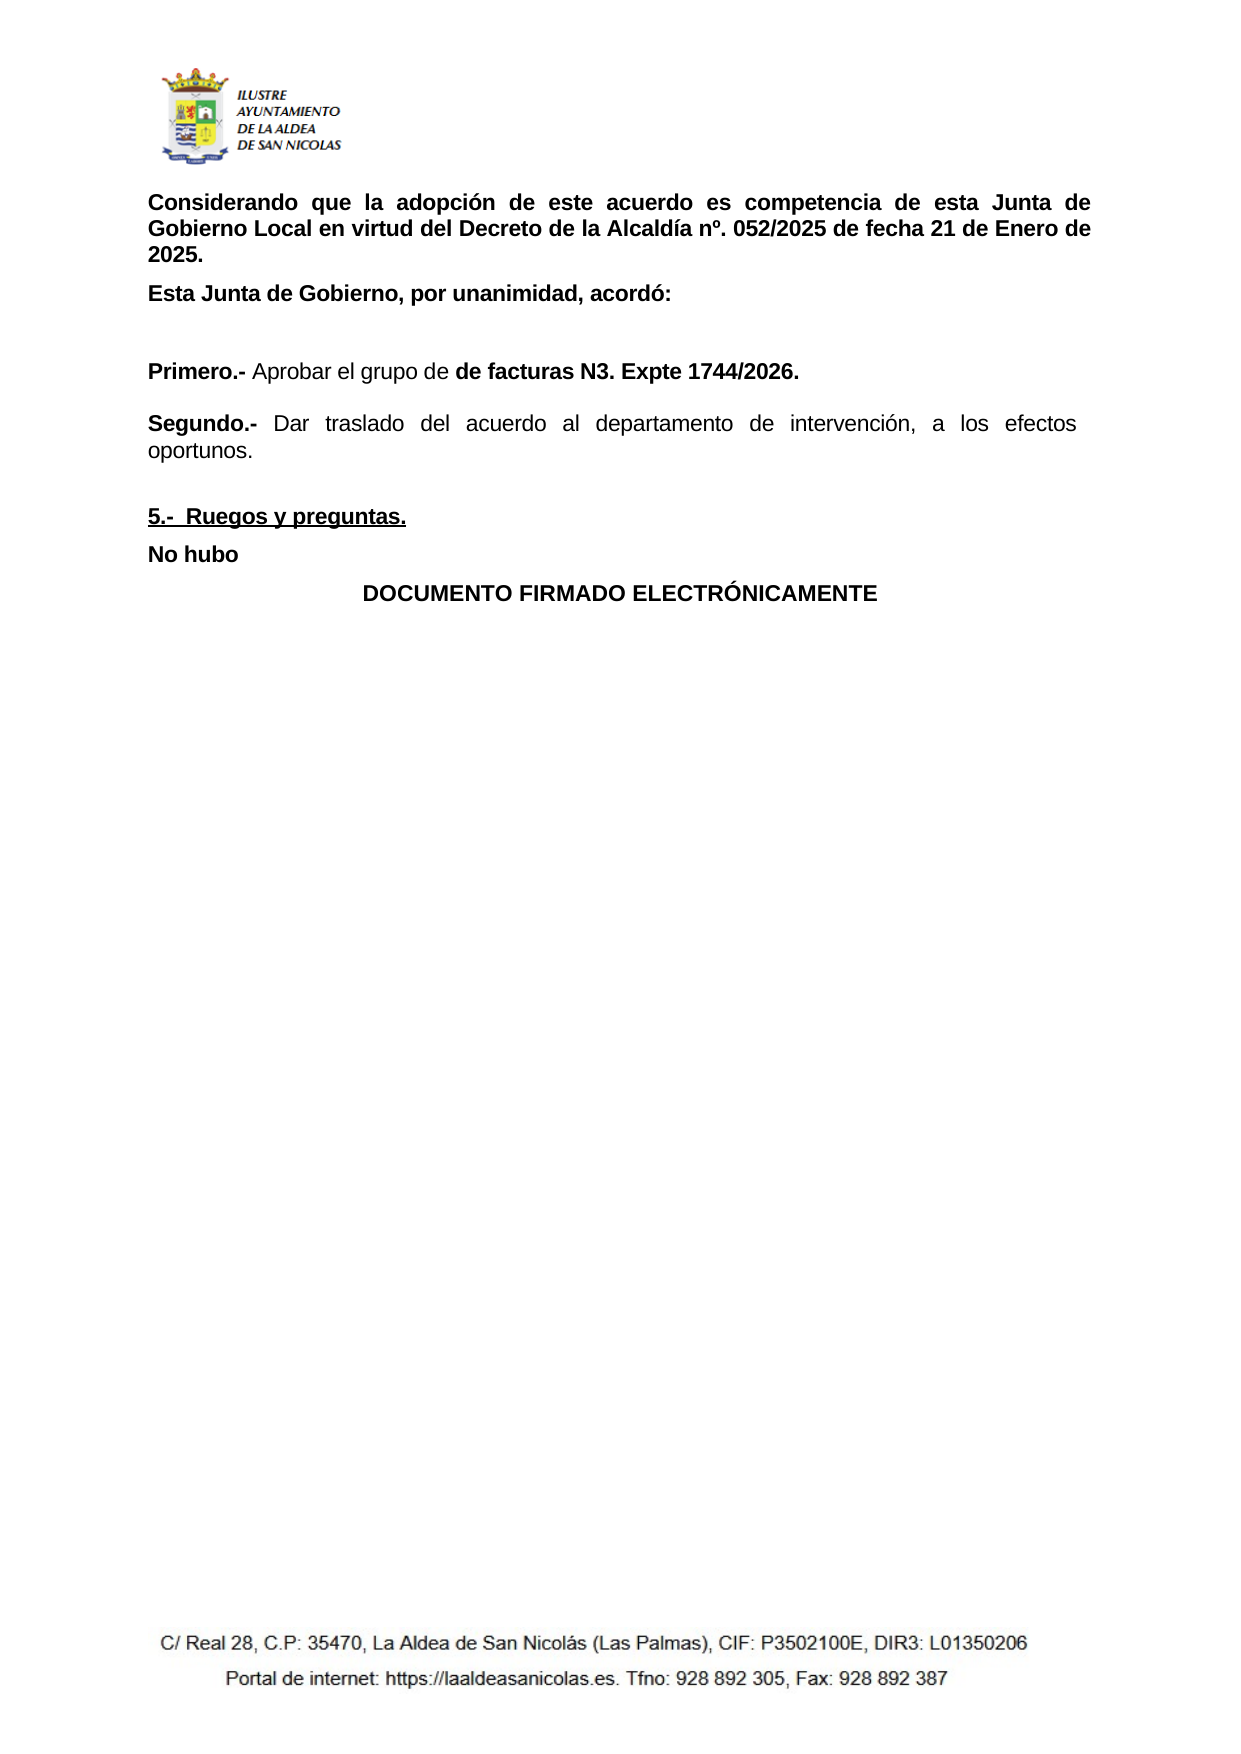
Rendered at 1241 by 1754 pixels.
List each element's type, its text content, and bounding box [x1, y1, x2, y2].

text No hubo [148, 541, 1093, 568]
picture [149, 1627, 1034, 1694]
text DOCUMENTO FIRMADO ELECTRÓNICAMENTE [148, 580, 1093, 607]
text Esta Junta de Gobierno, por unanimidad, acordó: [148, 280, 1093, 306]
text Considerando que la adopción de este acuerdo es competencia de esta Junta de Gobierno Local en virtud del Decreto de la Alcaldía nº. 052/2025 de fecha 21 de Enero de 2025. [148, 188, 1093, 267]
picture [148, 60, 357, 172]
text 5.- Ruegos y preguntas. [148, 503, 1093, 529]
text Segundo.- Dar traslado del acuerdo al departamento de intervención, a los efectos oportunos. [148, 410, 1078, 463]
text Primero.- Aprobar el grupo de de facturas N3. Expte 1744/2026. [148, 358, 1093, 384]
